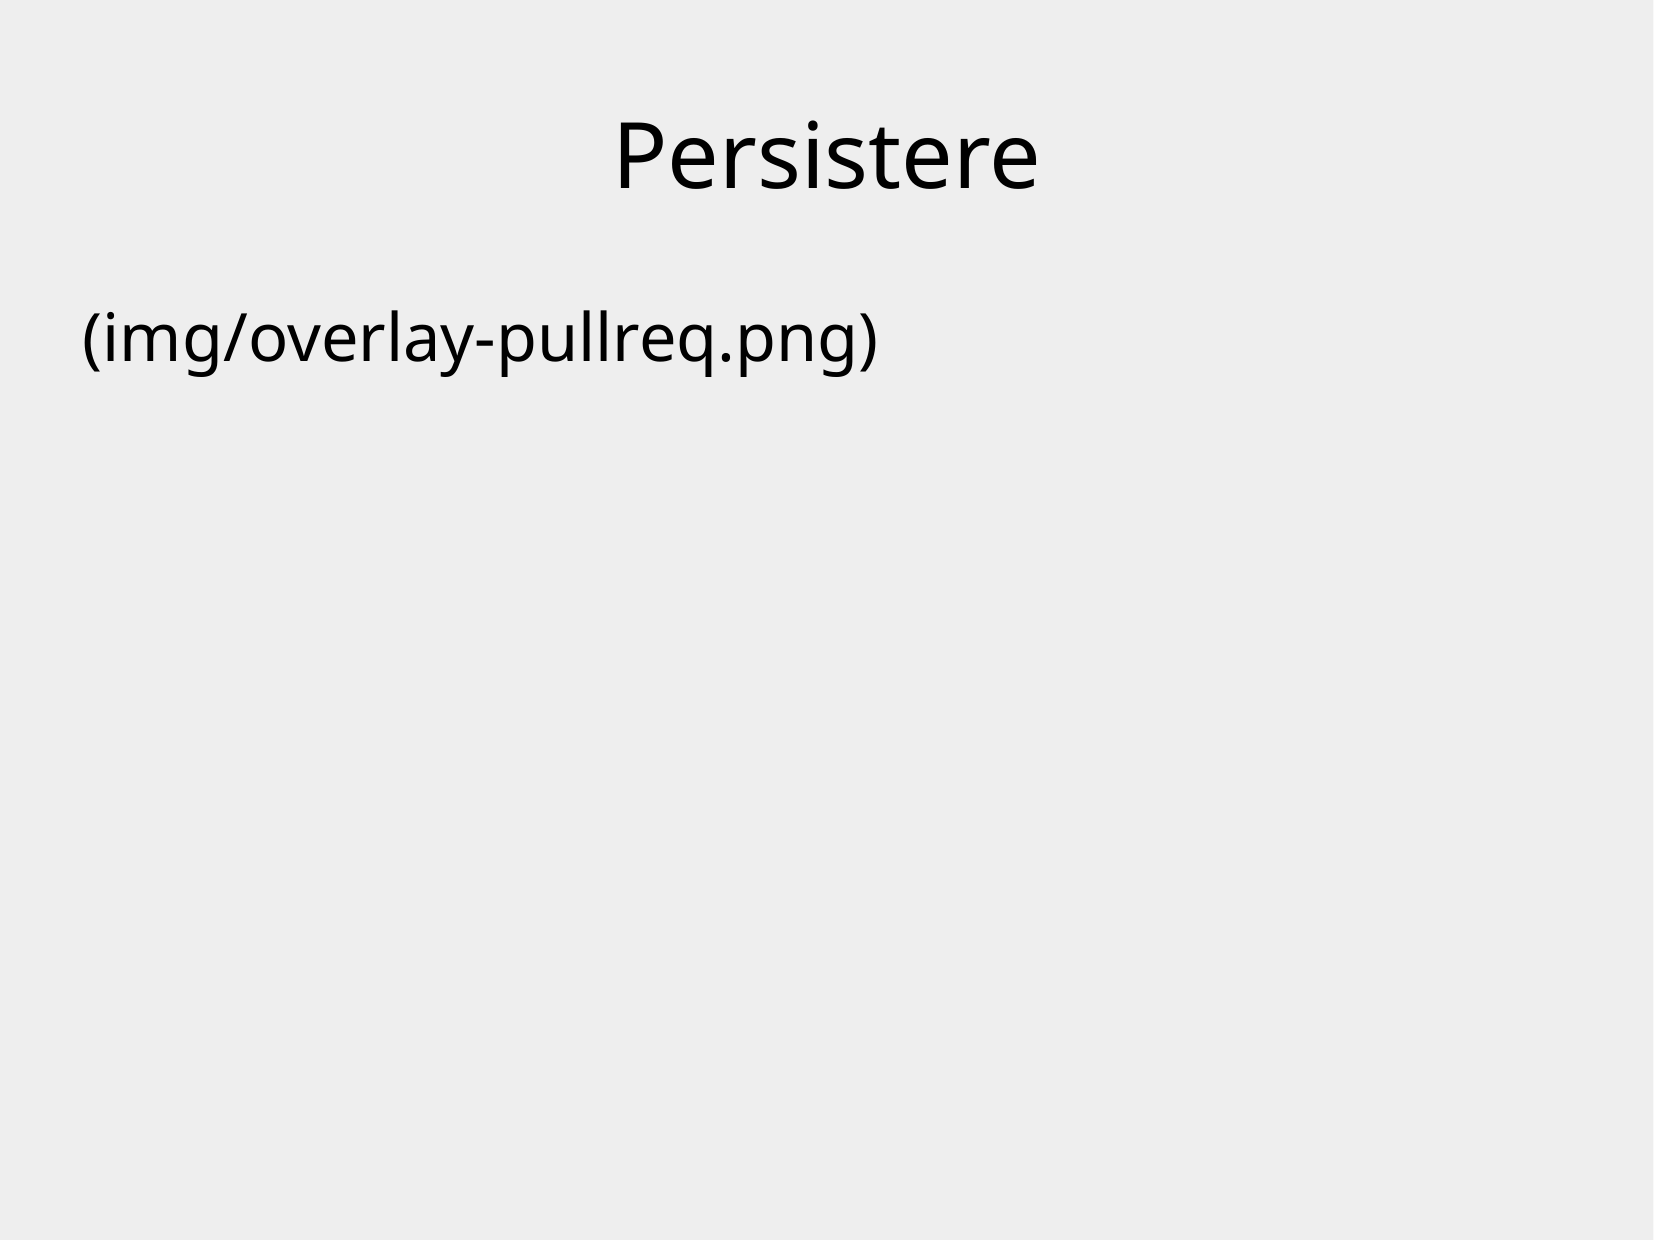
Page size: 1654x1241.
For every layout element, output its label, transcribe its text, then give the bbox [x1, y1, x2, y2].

title Persistere [82, 49, 1571, 257]
list (img/overlay-pullreq.png) [82, 290, 1571, 1010]
